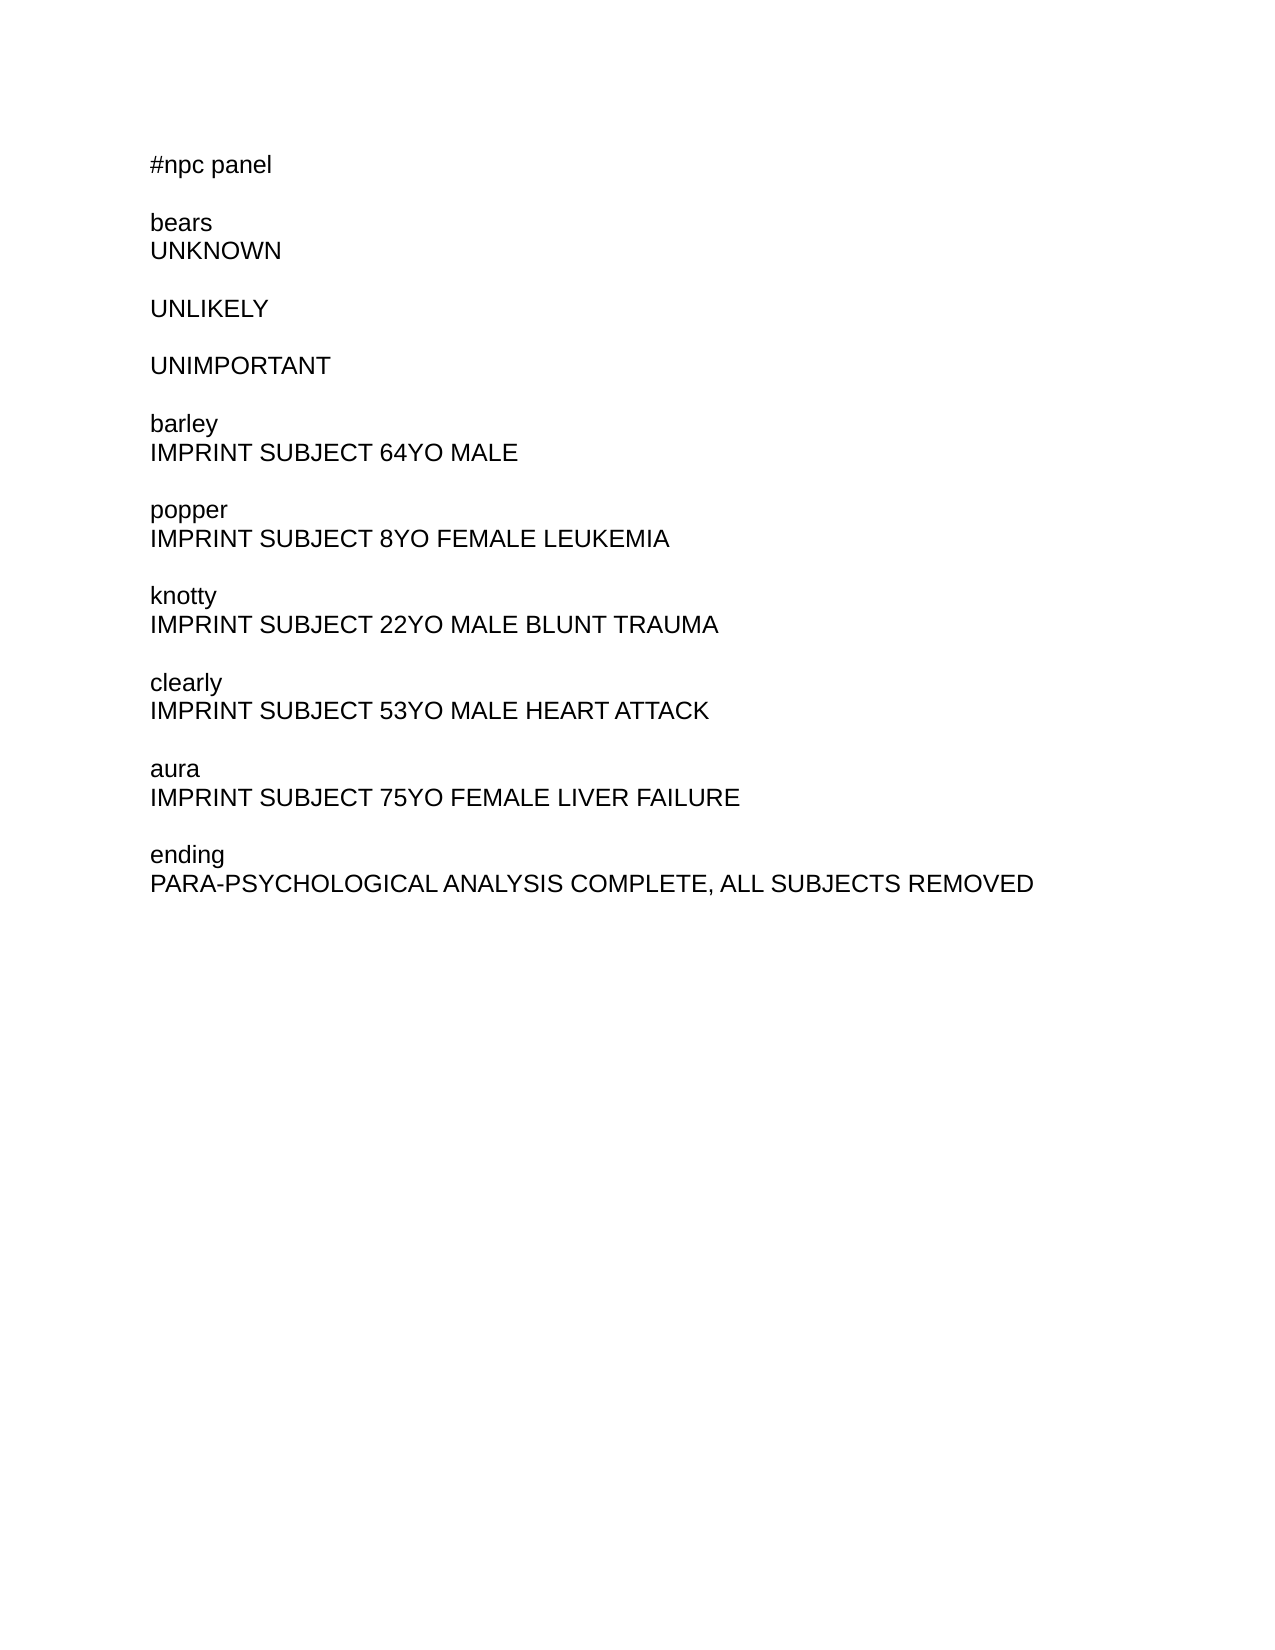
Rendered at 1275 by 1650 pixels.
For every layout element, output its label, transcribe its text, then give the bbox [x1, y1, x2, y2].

text IMPRINT SUBJECT 22YO MALE BLUNT TRAUMA [150, 610, 1125, 639]
text IMPRINT SUBJECT 8YO FEMALE LEUKEMIA [150, 524, 1125, 552]
text popper [150, 495, 1125, 524]
text #npc panel [150, 150, 1125, 179]
text IMPRINT SUBJECT 64YO MALE [150, 437, 1125, 466]
text IMPRINT SUBJECT 75YO FEMALE LIVER FAILURE [150, 782, 1125, 811]
text bears [150, 207, 1125, 236]
text aura [150, 754, 1125, 782]
text ending [150, 840, 1125, 869]
text IMPRINT SUBJECT 53YO MALE HEART ATTACK [150, 696, 1125, 725]
text UNIMPORTANT [150, 351, 1125, 380]
text UNLIKELY [150, 294, 1125, 322]
text UNKNOWN [150, 236, 1125, 265]
text barley [150, 409, 1125, 437]
text knotty [150, 581, 1125, 610]
text clearly [150, 667, 1125, 696]
text PARA-PSYCHOLOGICAL ANALYSIS COMPLETE, ALL SUBJECTS REMOVED [150, 869, 1125, 897]
